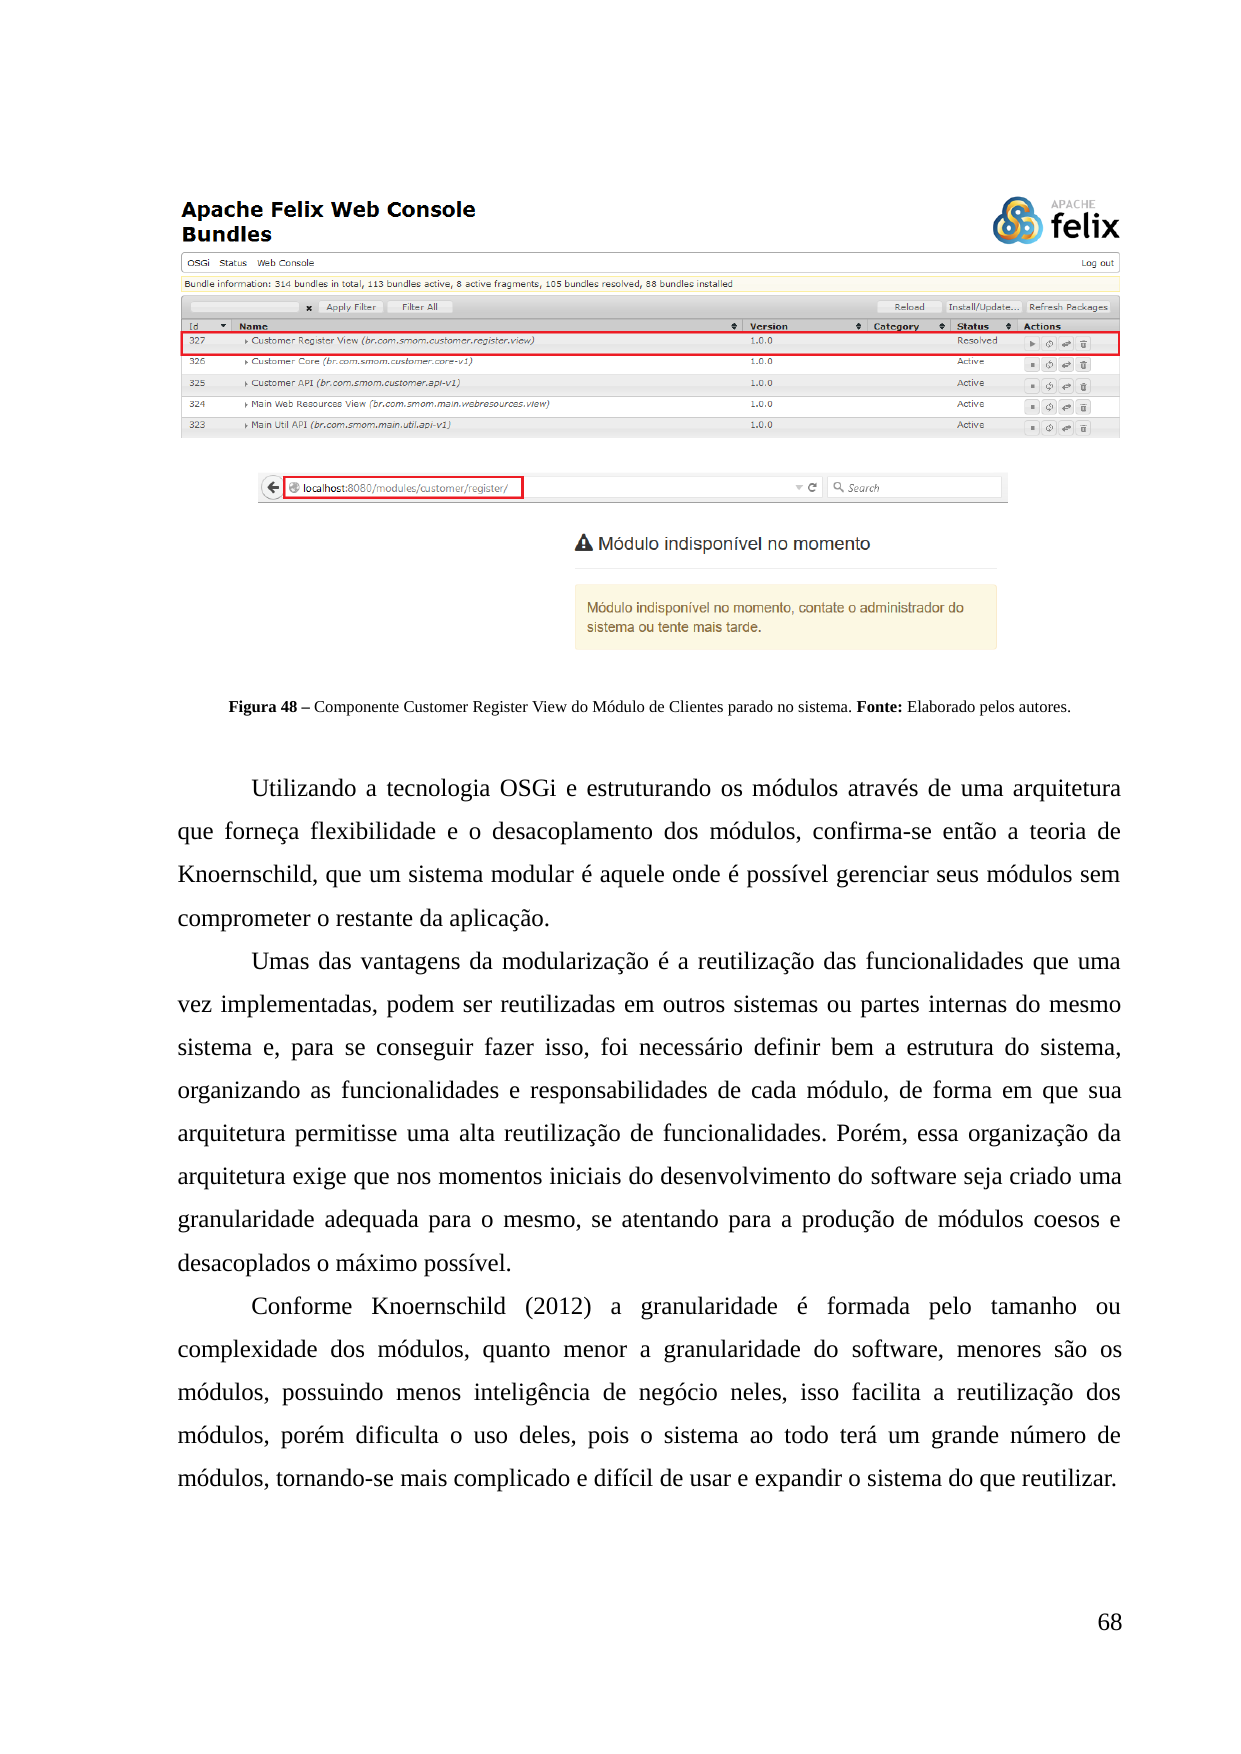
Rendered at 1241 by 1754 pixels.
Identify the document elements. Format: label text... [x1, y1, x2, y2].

text Umas das vantagens da modularização é a reutilização das funcionalidades que uma vez implementadas, podem ser reutilizadas em outros sistemas ou partes internas do mesmo sistema e, para se conseguir fazer isso, foi necessário definir bem a estrutura do sistema, organizando as funcionalidades e responsabilidades de cada módulo, de forma em que sua arquitetura permitisse uma alta reutilização de funcionalidades. Porém, essa organização da arquitetura exige que nos momentos iniciais do desenvolvimento do software seja criado uma granularidade adequada para o mesmo, se atentando para a produção de módulos coesos e desacoplados o máximo possível. [177, 946, 1122, 1276]
text Utilizando a tecnologia OSGi e estruturando os módulos através de uma arquitetura que forneça flexibilidade e o desacoplamento dos módulos, confirma-se então a teoria de Knoernschild, que um sistema modular é aquele onde é possível gerenciar seus módulos sem comprometer o restante da aplicação. [177, 773, 1122, 931]
picture [177, 177, 1123, 697]
text Figura 48 – Componente Customer Register View do Módulo de Clientes parado no sistema. Fonte: Elaborado pelos autores. [177, 697, 1122, 716]
text Conforme Knoernschild (2012) a granularidade é formada pelo tamanho ou complexidade dos módulos, quanto menor a granularidade do software, menores são os módulos, possuindo menos inteligência de negócio neles, isso facilita a reutilização dos módulos, porém dificulta o uso deles, pois o sistema ao todo terá um grande número de módulos, tornando-se mais complicado e difícil de usar e expandir o sistema do que reutilizar. [177, 1291, 1122, 1492]
